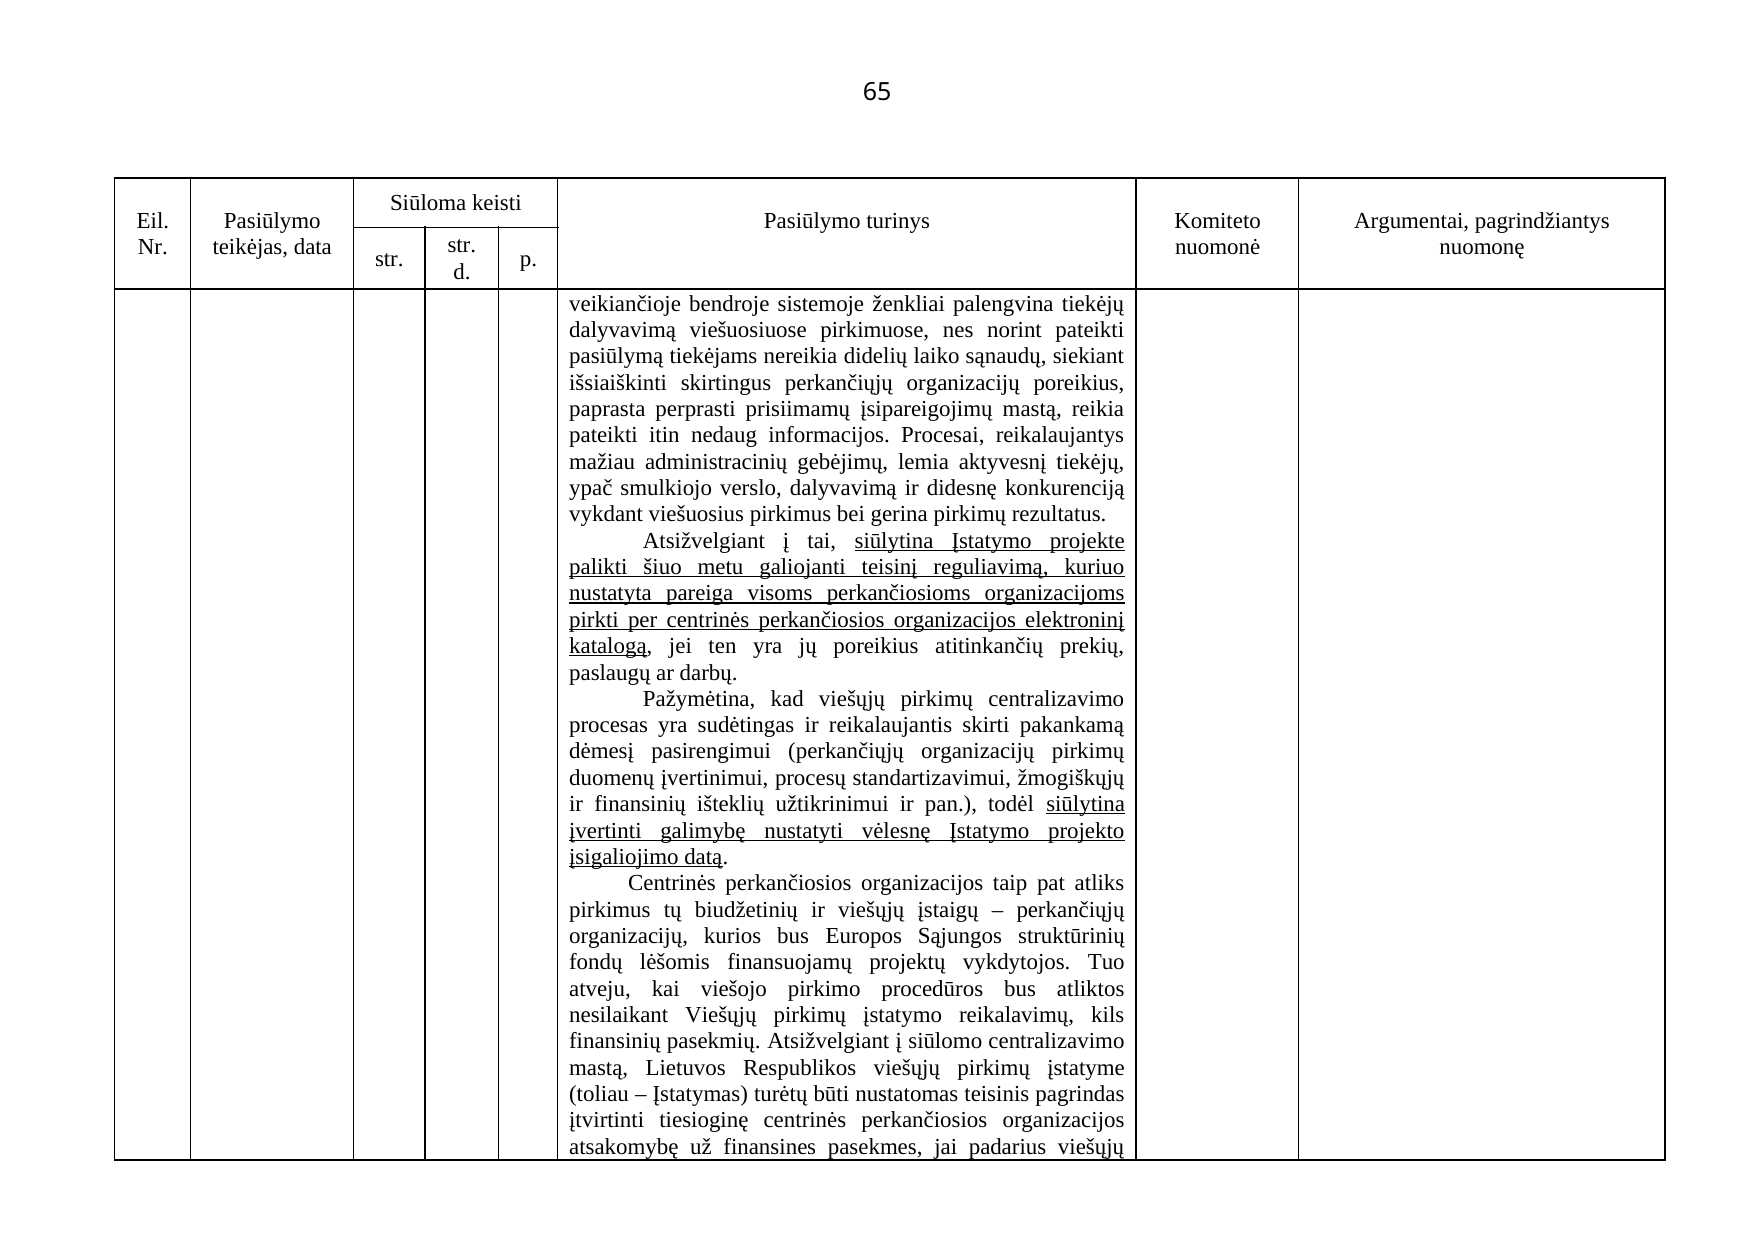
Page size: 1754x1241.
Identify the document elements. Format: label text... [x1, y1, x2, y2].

table_header Siūloma keisti [354, 179, 557, 226]
table_cell str. d. [426, 228, 498, 288]
table_cell [1299, 290, 1664, 1159]
table_cell [499, 290, 557, 1159]
table_header Argumentai, pagrindžiantys nuomonę [1299, 179, 1664, 288]
table_cell [354, 290, 424, 1159]
table_cell [115, 290, 190, 1159]
table_header Pasiūlymo turinys [558, 179, 1135, 288]
table_cell [426, 290, 498, 1159]
table_header Pasiūlymo teikėjas, data [191, 179, 353, 288]
table_cell p. [499, 228, 557, 288]
table_cell veikiančioje bendroje sistemoje ženkliai palengvina tiekėjų dalyvavimą viešuosiuose pirkimuose, nes norint pateikti pasiūlymą tiekėjams nereikia didelių laiko sąnaudų, siekiant išsiaiškinti skirtingus perkančiųjų organizacijų poreikius, paprasta perprasti prisiimamų įsipareigojimų mastą, reikia pateikti itin nedaug informacijos. Procesai, reikalaujantys mažiau administracinių gebėjimų, lemia aktyvesnį tiekėjų, ypač smulkiojo verslo, dalyvavimą ir didesnę konkurenciją vykdant viešuosius pirkimus bei gerina pirkimų rezultatus. Atsižvelgiant į tai, siūlytina Įstatymo projekte palikti šiuo metu galiojanti teisinį reguliavimą, kuriuo nustatyta pareiga visoms perkančiosioms organizacijoms pirkti per centrinės perkančiosios organizacijos elektroninį katalogą, jei ten yra jų poreikius atitinkančių prekių, paslaugų ar darbų. Pažymėtina, kad viešųjų pirkimų centralizavimo procesas yra sudėtingas ir reikalaujantis skirti pakankamą dėmesį pasirengimui (perkančiųjų organizacijų pirkimų duomenų įvertinimui, procesų standartizavimui, žmogiškųjų ir finansinių išteklių užtikrinimui ir pan.), todėl siūlytina įvertinti galimybę nustatyti vėlesnę Įstatymo projekto įsigaliojimo datą. Centrinės perkančiosios organizacijos taip pat atliks pirkimus tų biudžetinių ir viešųjų įstaigų – perkančiųjų organizacijų, kurios bus Europos Sąjungos struktūrinių fondų lėšomis finansuojamų projektų vykdytojos. Tuo atveju, kai viešojo pirkimo procedūros bus atliktos nesilaikant Viešųjų pirkimų įstatymo reikalavimų, kils finansinių pasekmių. Atsižvelgiant į siūlomo centralizavimo mastą, Lietuvos Respublikos viešųjų pirkimų įstatyme (toliau – Įstatymas) turėtų būti nustatomas teisinis pagrindas įtvirtinti tiesioginę centrinės perkančiosios organizacijos atsakomybę už finansines pasekmes, jai padarius viešųjų [558, 290, 1135, 1159]
table_header Eil. Nr. [115, 179, 190, 288]
table_cell [1137, 290, 1298, 1159]
table_cell [191, 290, 353, 1159]
table_header Komiteto nuomonė [1137, 179, 1298, 288]
table_cell str. [354, 228, 424, 288]
